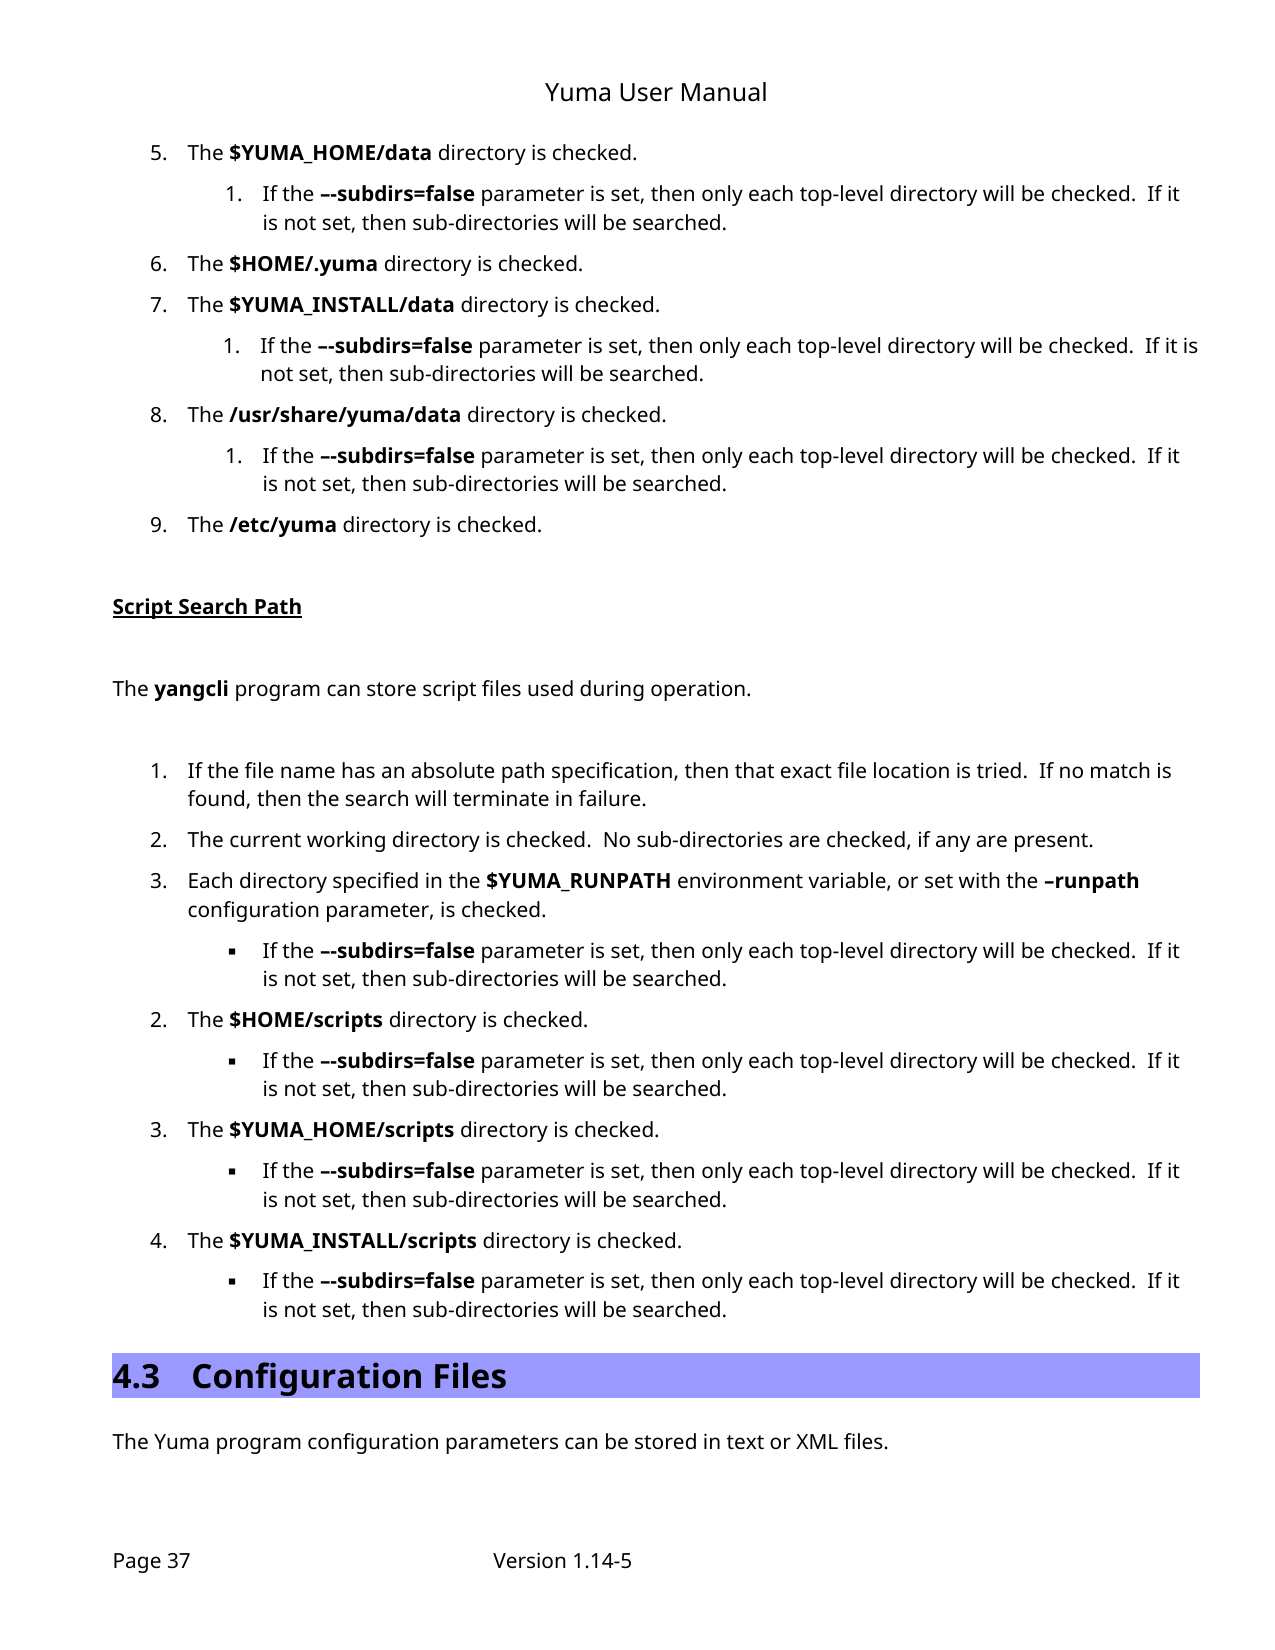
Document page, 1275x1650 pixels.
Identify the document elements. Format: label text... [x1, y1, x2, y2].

list The /usr/share/yuma/data directory is checked. [150, 400, 1200, 428]
text Script Search Path [112, 592, 1200, 621]
text The yangcli program can store script files used during operation. [112, 674, 1200, 703]
list The $HOME/scripts directory is checked. [150, 1005, 1200, 1033]
list If the –-subdirs=false parameter is set, then only each top-level directory will be checked. If it is not set, then sub-directories will be searched. [225, 441, 1200, 498]
list The $YUMA_HOME/data directory is checked. [150, 138, 1200, 167]
list If the –-subdirs=false parameter is set, then only each top-level directory will be checked. If it is not set, then sub-directories will be searched. [225, 179, 1200, 236]
text The Yuma program configuration parameters can be stored in text or XML files. [112, 1427, 1200, 1456]
list Each directory specified in the $YUMA_RUNPATH environment variable, or set with the –runpath configuration parameter, is checked. [150, 866, 1200, 923]
list The current working directory is checked. No sub-directories are checked, if any are present. [150, 825, 1200, 854]
list The $YUMA_HOME/scripts directory is checked. [150, 1115, 1200, 1144]
list If the –-subdirs=false parameter is set, then only each top-level directory will be checked. If it is not set, then sub-directories will be searched. [225, 1046, 1200, 1103]
list The /etc/yuma directory is checked. [150, 510, 1200, 539]
list If the file name has an absolute path specification, then that exact file location is tried. If no match is found, then the search will terminate in failure. [150, 756, 1200, 813]
list The $YUMA_INSTALL/data directory is checked. [150, 290, 1200, 318]
list If the –-subdirs=false parameter is set, then only each top-level directory will be checked. If it is not set, then sub-directories will be searched. [225, 936, 1200, 993]
list The $YUMA_INSTALL/scripts directory is checked. [150, 1226, 1200, 1254]
list If the –-subdirs=false parameter is set, then only each top-level directory will be checked. If it is not set, then sub-directories will be searched. [223, 331, 1200, 388]
subtitle Configuration Files [112, 1353, 1200, 1398]
list If the –-subdirs=false parameter is set, then only each top-level directory will be checked. If it is not set, then sub-directories will be searched. [225, 1156, 1200, 1213]
list The $HOME/.yuma directory is checked. [150, 249, 1200, 277]
list If the –-subdirs=false parameter is set, then only each top-level directory will be checked. If it is not set, then sub-directories will be searched. [225, 1267, 1200, 1323]
